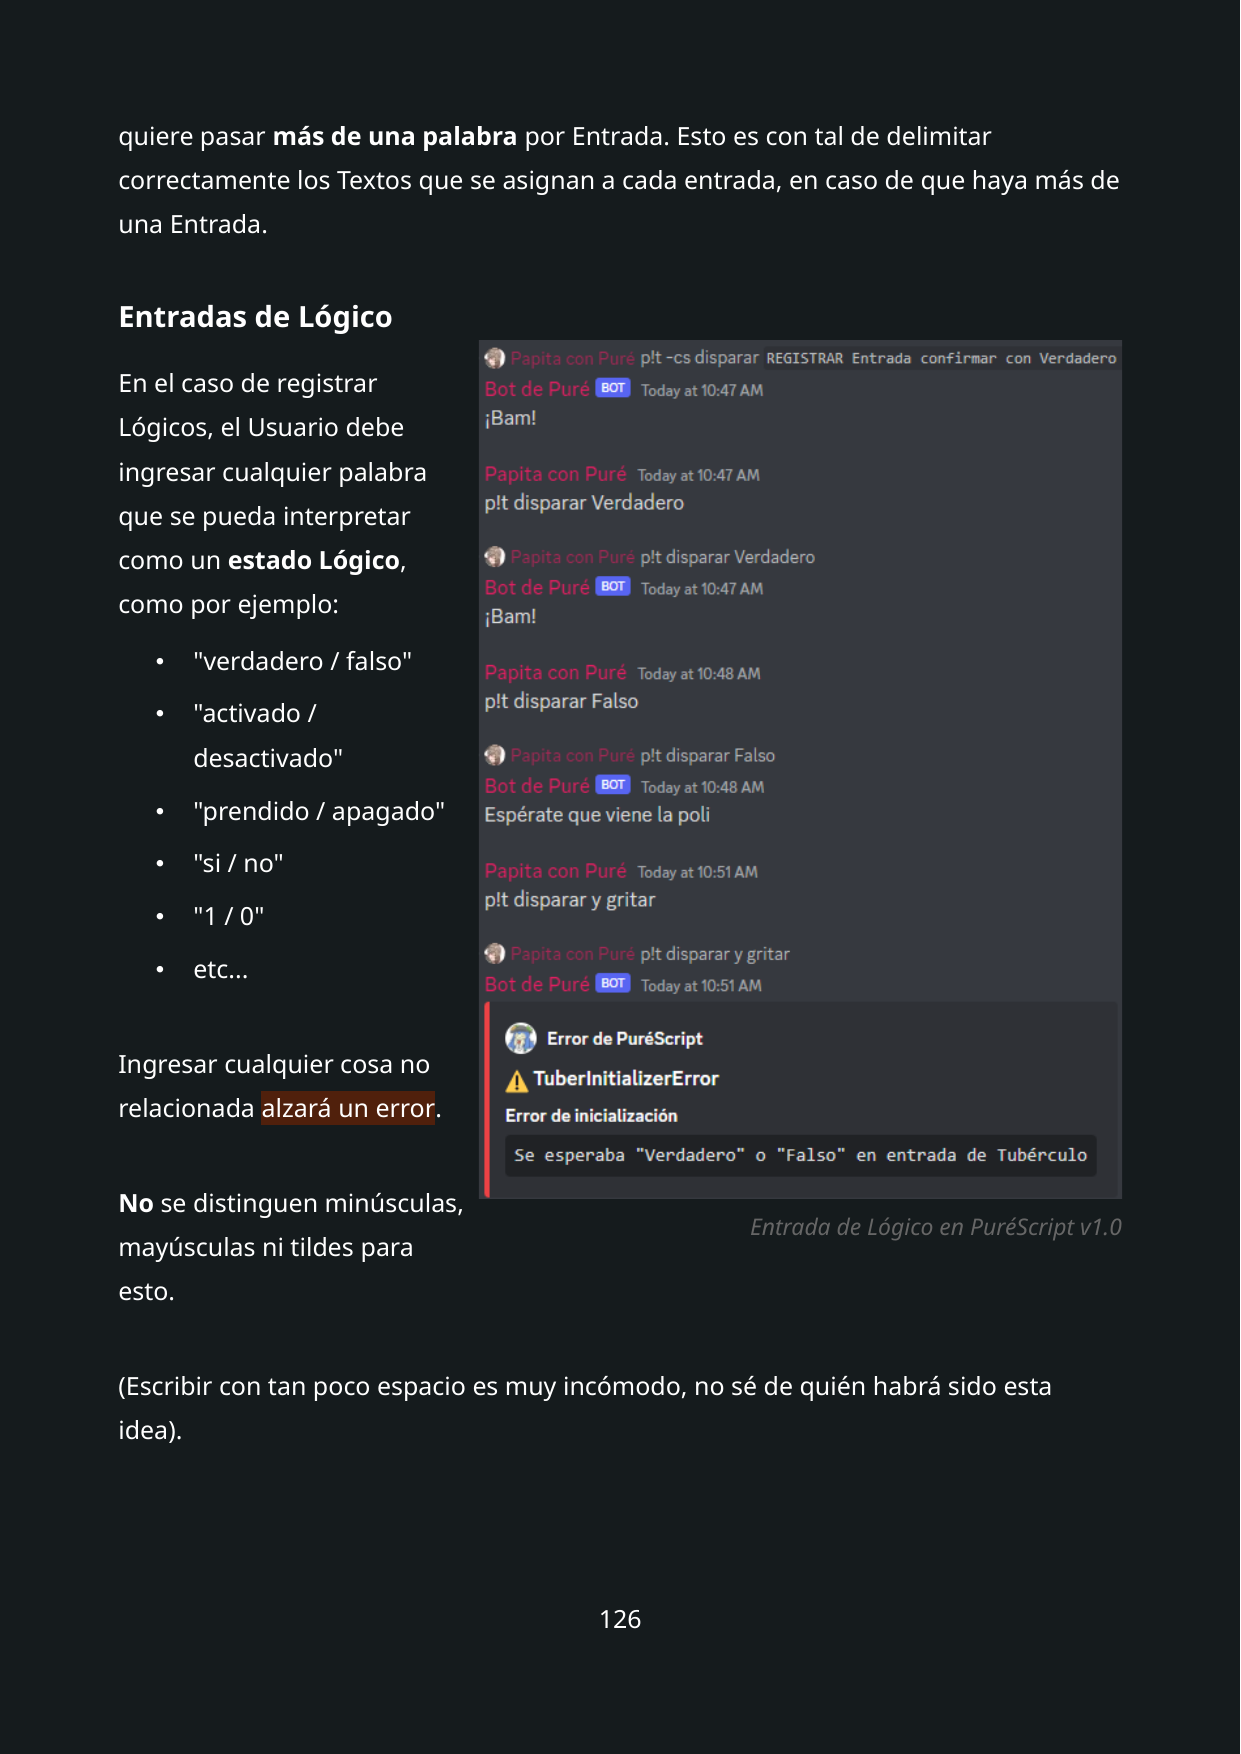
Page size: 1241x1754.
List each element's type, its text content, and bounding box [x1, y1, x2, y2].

text quiere pasar más de una palabra por Entrada. Esto es con tal de delimitar correctamente los Textos que se asignan a cada entrada, en caso de que haya más de una Entrada. [118, 118, 1122, 241]
list "prendido / apagado" [156, 793, 478, 827]
text En el caso de registrar Lógicos, el Usuario debe ingresar cualquier palabra que se pueda interpretar como un estado Lógico, como por ejemplo: [118, 366, 478, 621]
list "activado / desactivado" [156, 696, 478, 774]
picture [478, 340, 1123, 1199]
list etc... [156, 952, 478, 986]
list "si / no" [156, 846, 478, 880]
text No se distinguen minúsculas, mayúsculas ni tildes para esto. [118, 1185, 1122, 1308]
list "verdadero / falso" [156, 643, 478, 677]
text Entrada de Lógico en PuréScript v1.0 [479, 1199, 1122, 1242]
subtitle Entradas de Lógico [118, 296, 1122, 336]
text Ingresar cualquier cosa no relacionada alzará un error. [118, 1047, 478, 1125]
list "1 / 0" [156, 899, 478, 933]
text (Escribir con tan poco espacio es muy incómodo, no sé de quién habrá sido esta idea). [118, 1368, 1122, 1447]
